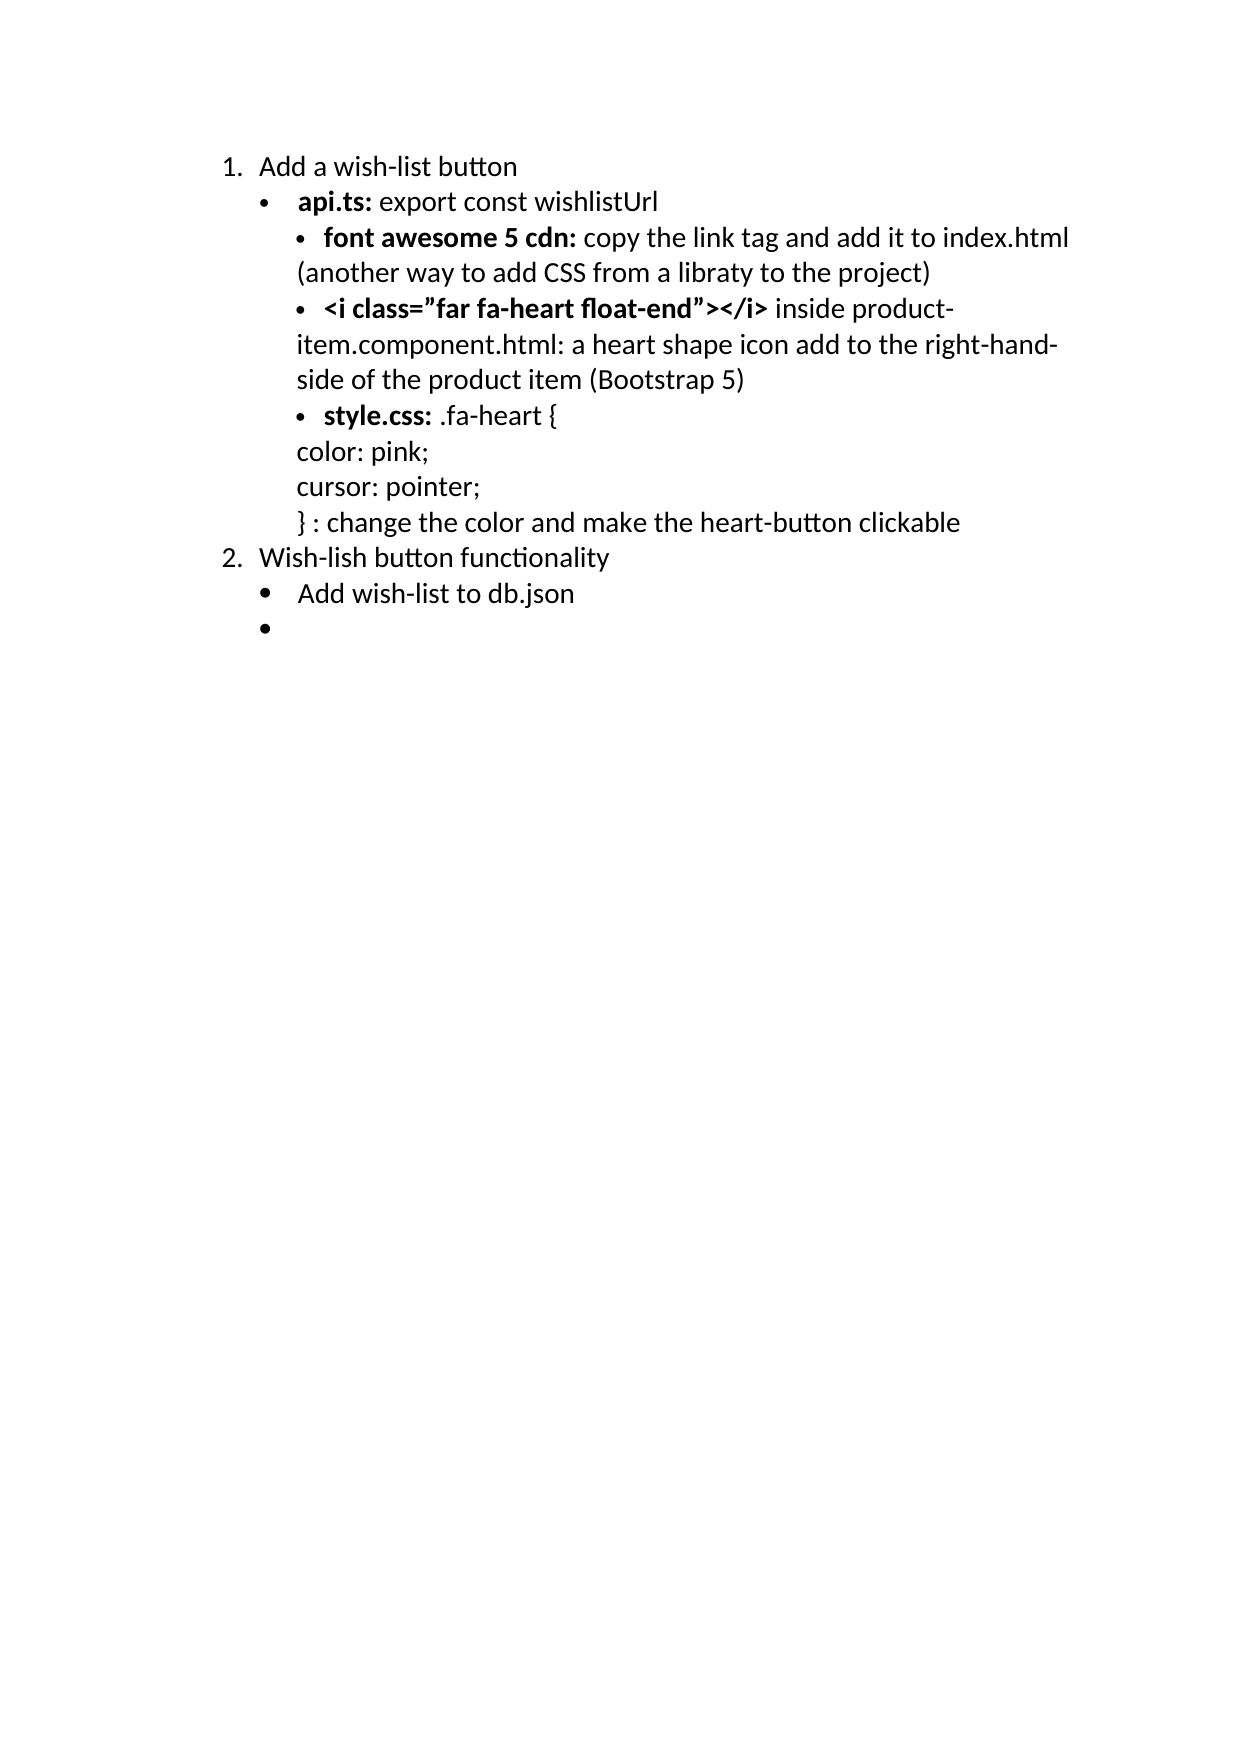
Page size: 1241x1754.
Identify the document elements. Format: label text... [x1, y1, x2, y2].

list api.ts: export const wishlistUrl [260, 183, 1093, 219]
list Add a wish-list button [221, 148, 1093, 183]
list <i class=”far fa-heart float-end”></i> inside product-item.component.html: a heart shape icon add to the right-hand-side of the product item (Bootstrap 5) [296, 290, 1093, 397]
list font awesome 5 cdn: copy the link tag and add it to index.html (another way to add CSS from a libraty to the project) [296, 219, 1093, 290]
list cursor: pointer; [296, 468, 1093, 504]
list } : change the color and make the heart-button clickable [296, 504, 1093, 539]
list style.css: .fa-heart { [296, 397, 1093, 433]
list Add wish-list to db.json [260, 575, 1093, 611]
list Wish-lish button functionality [221, 539, 1093, 575]
list color: pink; [296, 433, 1093, 468]
